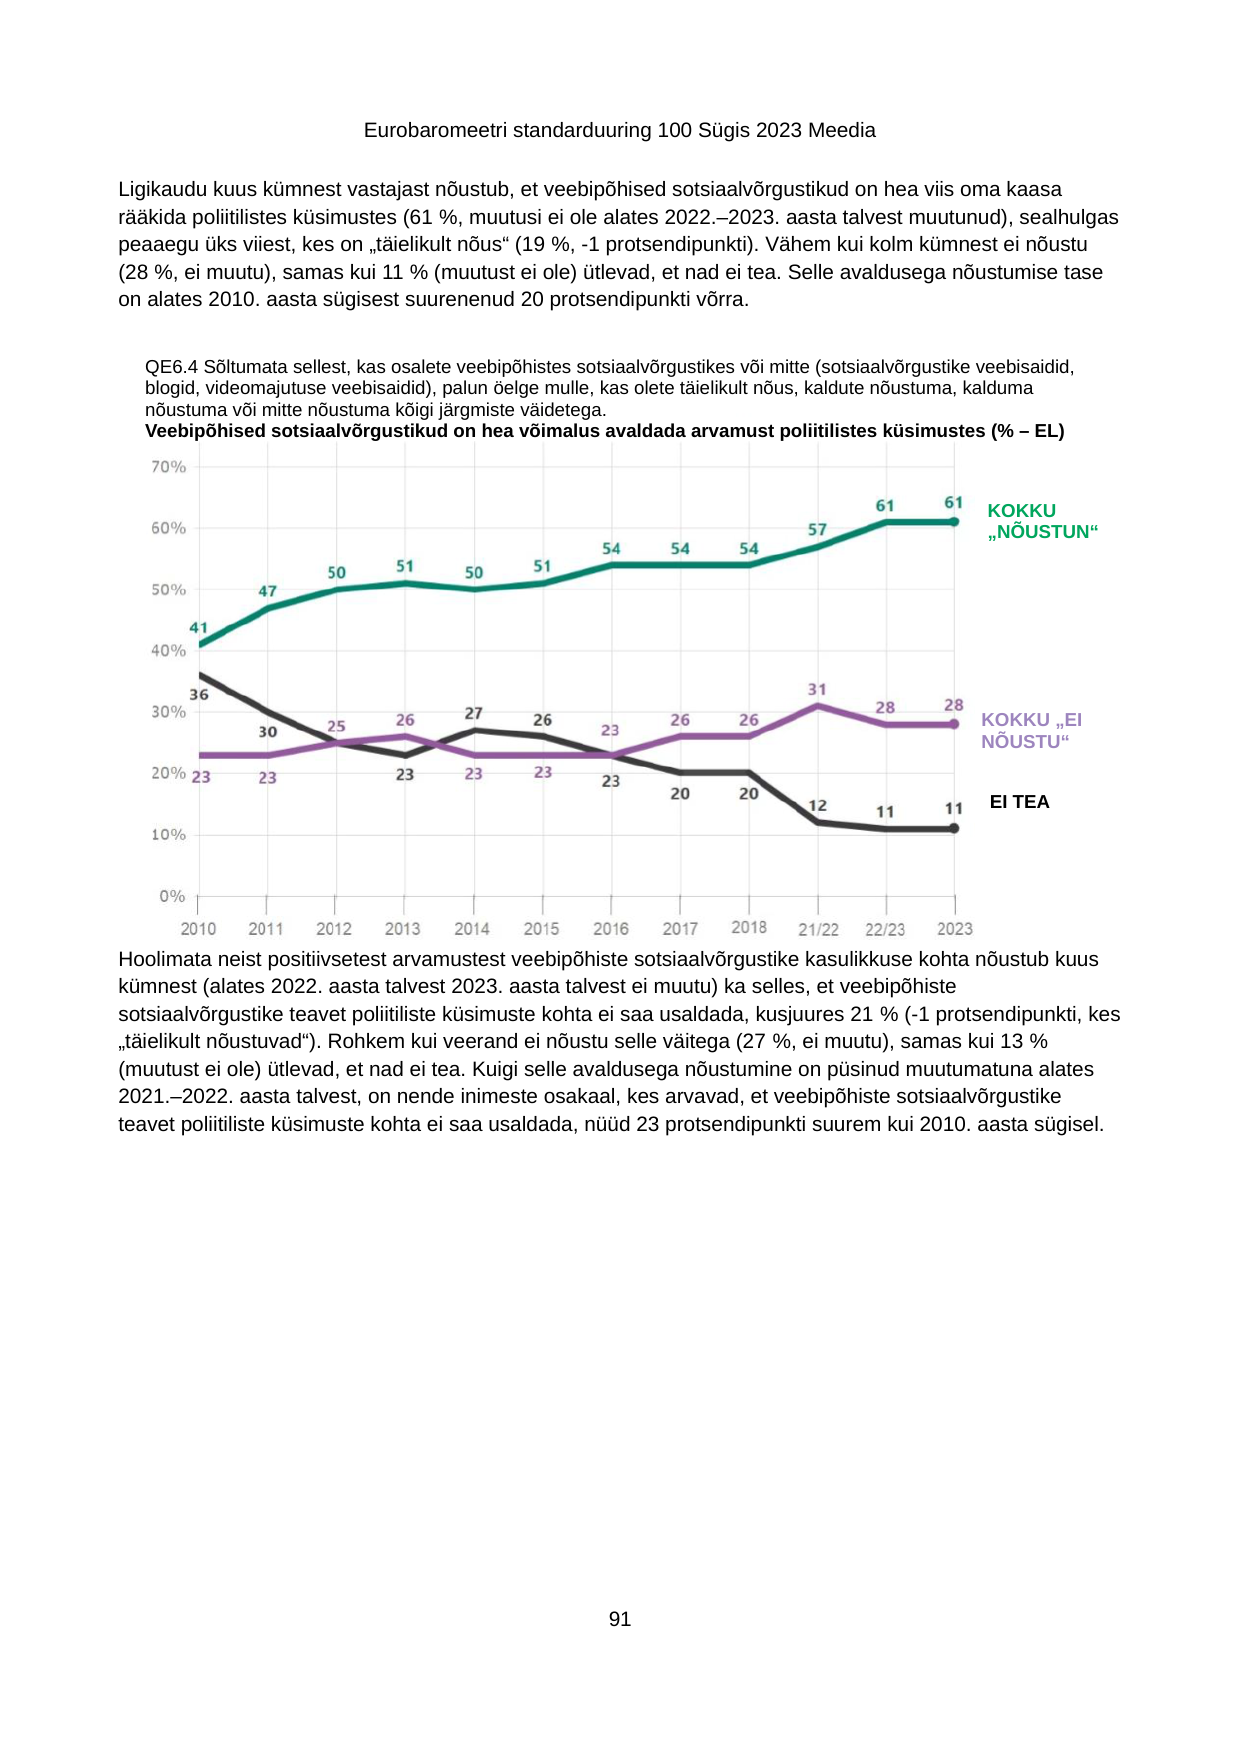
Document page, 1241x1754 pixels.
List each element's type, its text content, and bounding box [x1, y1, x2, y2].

picture [118, 413, 975, 943]
text Hoolimata neist positiivsetest arvamustest veebipõhiste sotsiaalvõrgustike kasulikkuse kohta nõustub kuus kümnest (alates 2022. aasta talvest 2023. aasta talvest ei muutu) ka selles, et veebipõhiste sotsiaalvõrgustike teavet poliitiliste küsimuste kohta ei saa usaldada, kusjuures 21 % (-1 protsendipunkti, kes „täielikult nõustuvad“). Rohkem kui veerand ei nõustu selle väitega (27 %, ei muutu), samas kui 13 % (muutust ei ole) ütlevad, et nad ei tea. Kuigi selle avaldusega nõustumine on püsinud muutumatuna alates 2021.–2022. aasta talvest, on nende inimeste osakaal, kes arvavad, et veebipõhiste sotsiaalvõrgustike teavet poliitiliste küsimuste kohta ei saa usaldada, nüüd 23 protsendipunkti suurem kui 2010. aasta sügisel. [118, 329, 1122, 1136]
text Ligikaudu kuus kümnest vastajast nõustub, et veebipõhised sotsiaalvõrgustikud on hea viis oma kaasa rääkida poliitilistes küsimustes (61 %, muutusi ei ole alates 2022.–2023. aasta talvest muutunud), sealhulgas peaaegu üks viiest, kes on „täielikult nõus“ (19 %, -1 protsendipunkti). Vähem kui kolm kümnest ei nõustu (28 %, ei muutu), samas kui 11 % (muutust ei ole) ütlevad, et nad ei tea. Selle avaldusega nõustumise tase on alates 2010. aasta sügisest suurenenud 20 protsendipunkti võrra. [118, 177, 1122, 311]
